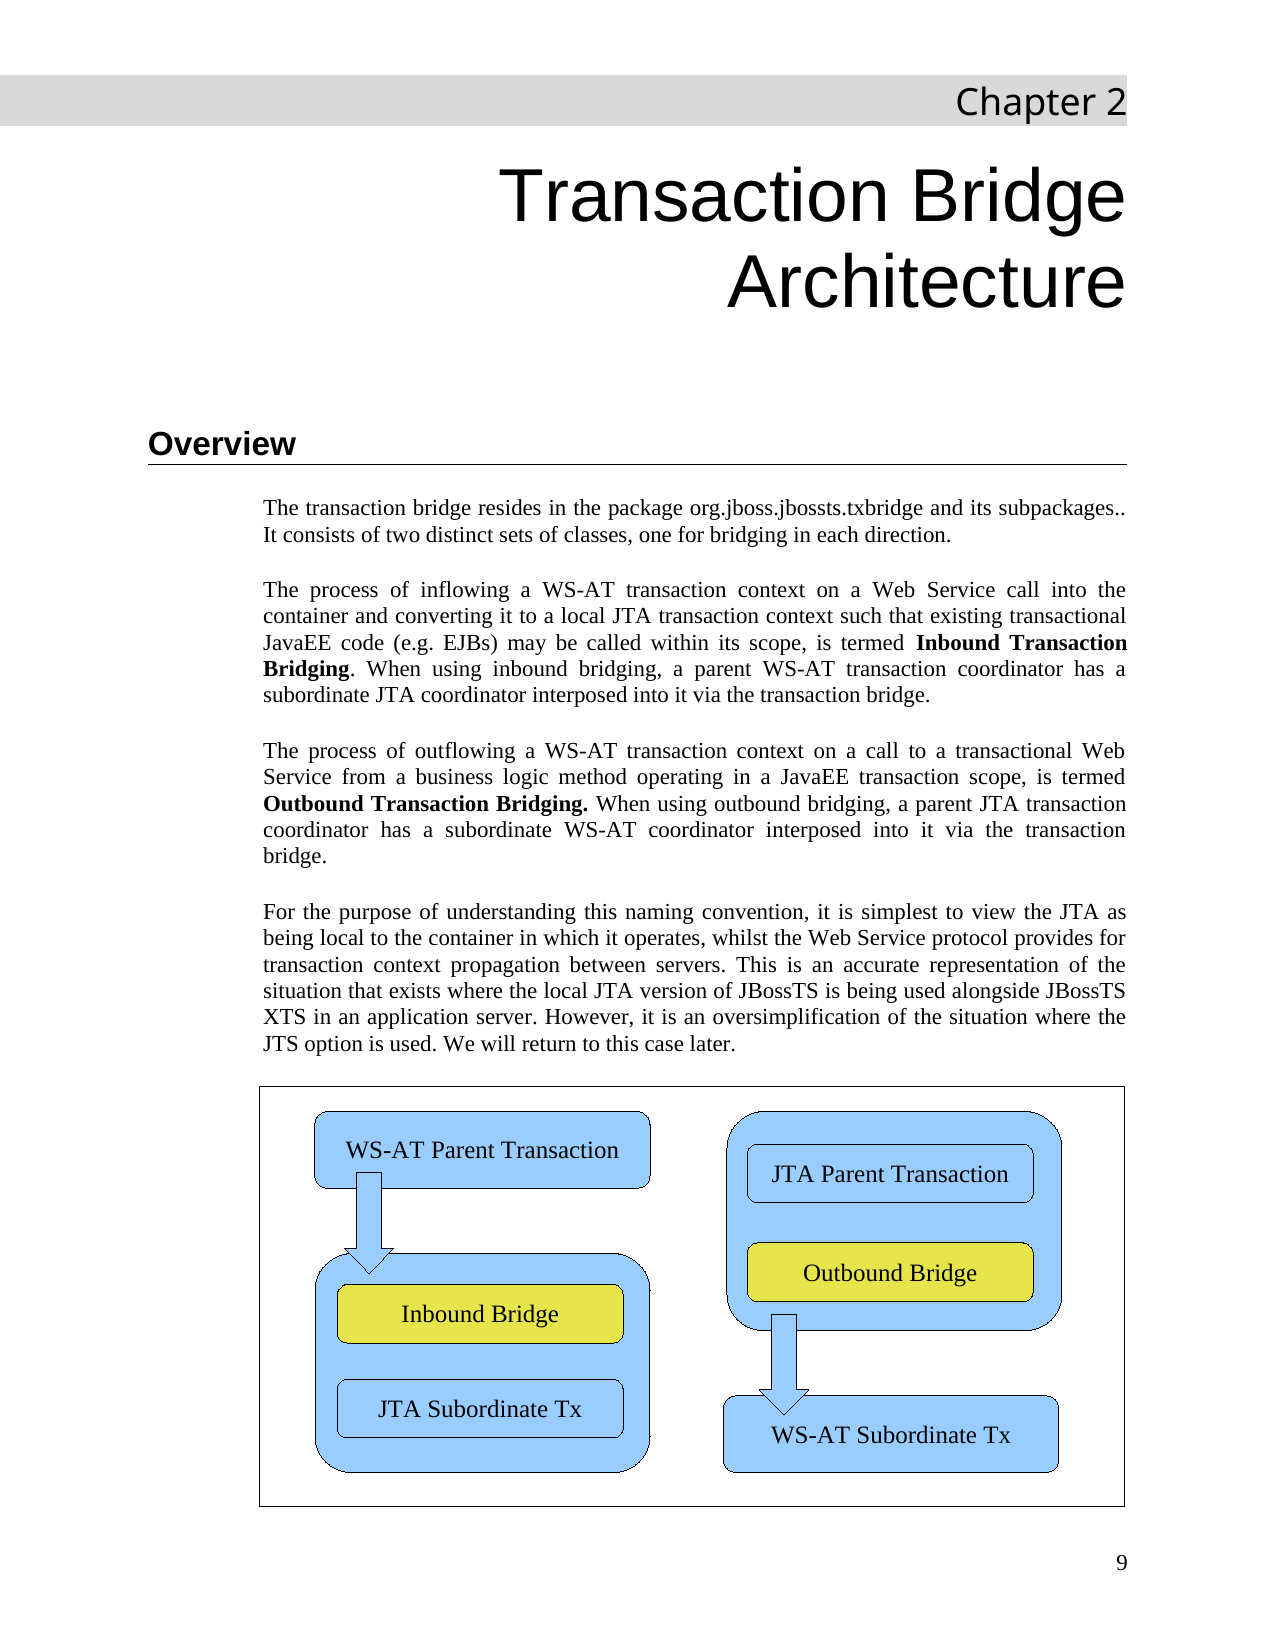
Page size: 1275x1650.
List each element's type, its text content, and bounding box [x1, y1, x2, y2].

text For the purpose of understanding this naming convention, it is simplest to view the JTA as being local to the container in which it operates, whilst the Web Service protocol provides for transaction context propagation between servers. This is an accurate representation of the situation that exists where the local JTA version of JBossTS is being used alongside JBossTS XTS in an application server. However, it is an oversimplification of the situation where the JTS option is used. We will return to this case later. [263, 898, 1127, 1056]
text The process of outflowing a WS-AT transaction context on a call to a transactional Web Service from a business logic method operating in a JavaEE transaction scope, is termed Outbound Transaction Bridging. When using outbound bridging, a parent JTA transaction coordinator has a subordinate WS-AT coordinator interposed into it via the transaction bridge. [263, 737, 1127, 869]
text The process of inflowing a WS-AT transaction context on a Web Service call into the container and converting it to a local JTA transaction context such that existing transactional JavaEE code (e.g. EJBs) may be called within its scope, is termed Inbound Transaction Bridging. When using inbound bridging, a parent WS-AT transaction coordinator has a subordinate JTA coordinator interposed into it via the transaction bridge. [263, 576, 1127, 708]
title Transaction Bridge Architecture [263, 151, 1127, 323]
subtitle Overview [148, 423, 1127, 464]
text The transaction bridge resides in the package org.jboss.jbossts.txbridge and its subpackages.. It consists of two distinct sets of classes, one for bridging in each direction. [263, 494, 1127, 547]
